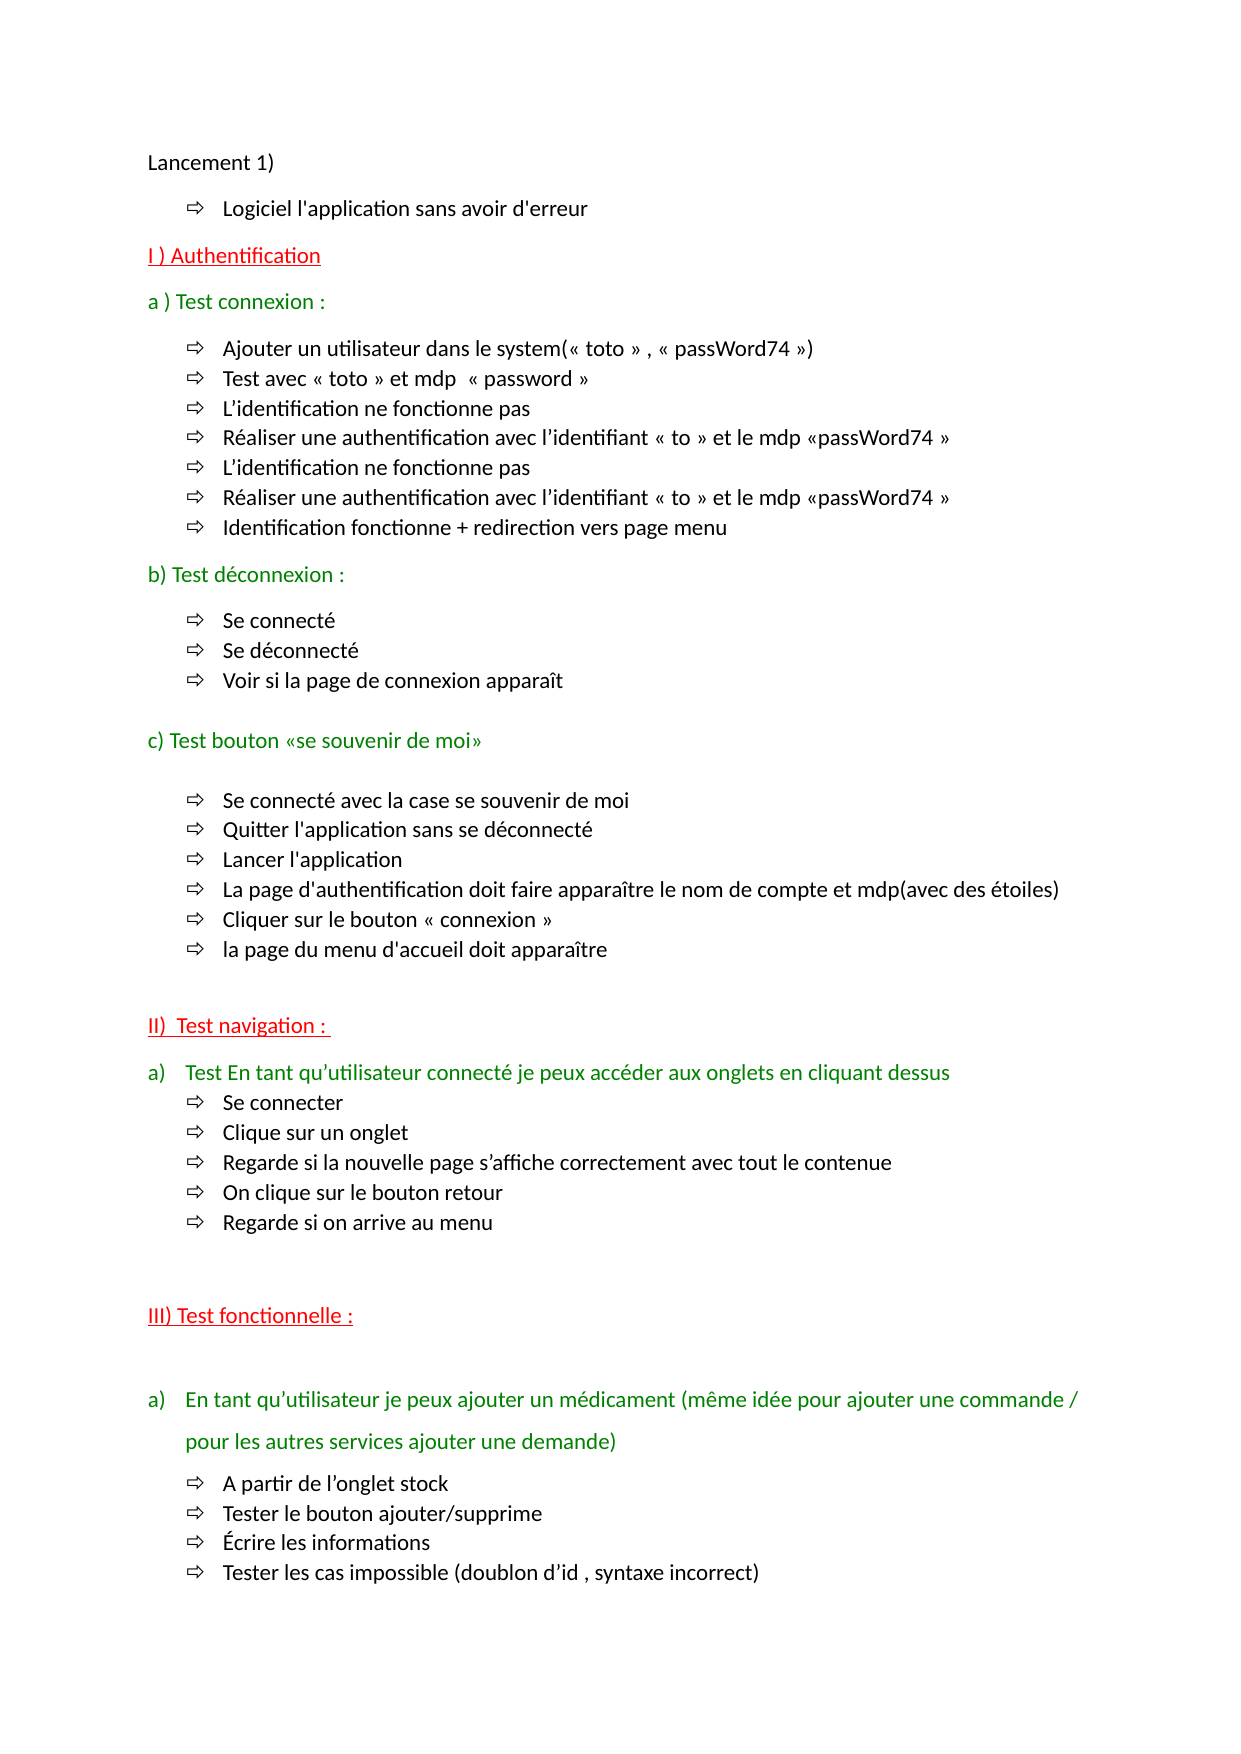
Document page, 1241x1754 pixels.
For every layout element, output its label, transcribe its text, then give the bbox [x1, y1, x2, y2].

list Clique sur un onglet [185, 1118, 1093, 1146]
list Se connecté avec la case se souvenir de moi [185, 786, 1093, 814]
list Réaliser une authentification avec l’identifiant « to » et le mdp «passWord74 » [185, 423, 1093, 452]
list Voir si la page de connexion apparaît [185, 666, 1093, 694]
list c) Test bouton «se souvenir de moi» [110, 726, 1093, 754]
list Test avec « toto » et mdp « password » [185, 364, 1093, 392]
list Réaliser une authentification avec l’identifiant « to » et le mdp «passWord74 » [185, 483, 1093, 511]
list Se déconnecté [185, 636, 1093, 664]
list Se connecter [185, 1088, 1093, 1116]
text I ) Authentification [148, 241, 1093, 269]
list Se connecté [185, 606, 1093, 634]
text II) Test navigation : [148, 1012, 1093, 1040]
list Tester les cas impossible (doublon d’id , syntaxe incorrect) [185, 1558, 1093, 1586]
list La page d'authentification doit faire apparaître le nom de compte et mdp(avec des étoiles) [185, 875, 1093, 903]
list Lancer l'application [185, 846, 1093, 873]
list Tester le bouton ajouter/supprime [185, 1499, 1093, 1527]
list L’identification ne fonctionne pas [185, 453, 1093, 481]
list Cliquer sur le bouton « connexion » [185, 905, 1093, 933]
text Lancement 1) [148, 148, 1093, 176]
list la page du menu d'accueil doit apparaître [185, 935, 1093, 963]
list L’identification ne fonctionne pas [185, 394, 1093, 422]
list Regarde si la nouvelle page s’affiche correctement avec tout le contenue [185, 1148, 1093, 1176]
list Identification fonctionne + redirection vers page menu [185, 513, 1093, 541]
list III) Test fonctionnelle : [148, 1301, 1093, 1329]
list Regarde si on arrive au menu [185, 1208, 1093, 1236]
list Test En tant qu’utilisateur connecté je peux accéder aux onglets en cliquant dessus [148, 1058, 1093, 1086]
list Écrire les informations [185, 1528, 1093, 1557]
list On clique sur le bouton retour [185, 1178, 1093, 1206]
list Ajouter un utilisateur dans le system(« toto » , « passWord74 ») [185, 334, 1093, 362]
list A partir de l’onglet stock [185, 1469, 1093, 1497]
list En tant qu’utilisateur je peux ajouter un médicament (même idée pour ajouter une commande / pour les autres services ajouter une demande) [148, 1385, 1093, 1455]
list Quitter l'application sans se déconnecté [185, 816, 1093, 844]
list Logiciel l'application sans avoir d'erreur [185, 194, 1093, 222]
text b) Test déconnexion : [148, 560, 1093, 588]
text a ) Test connexion : [148, 287, 1093, 315]
